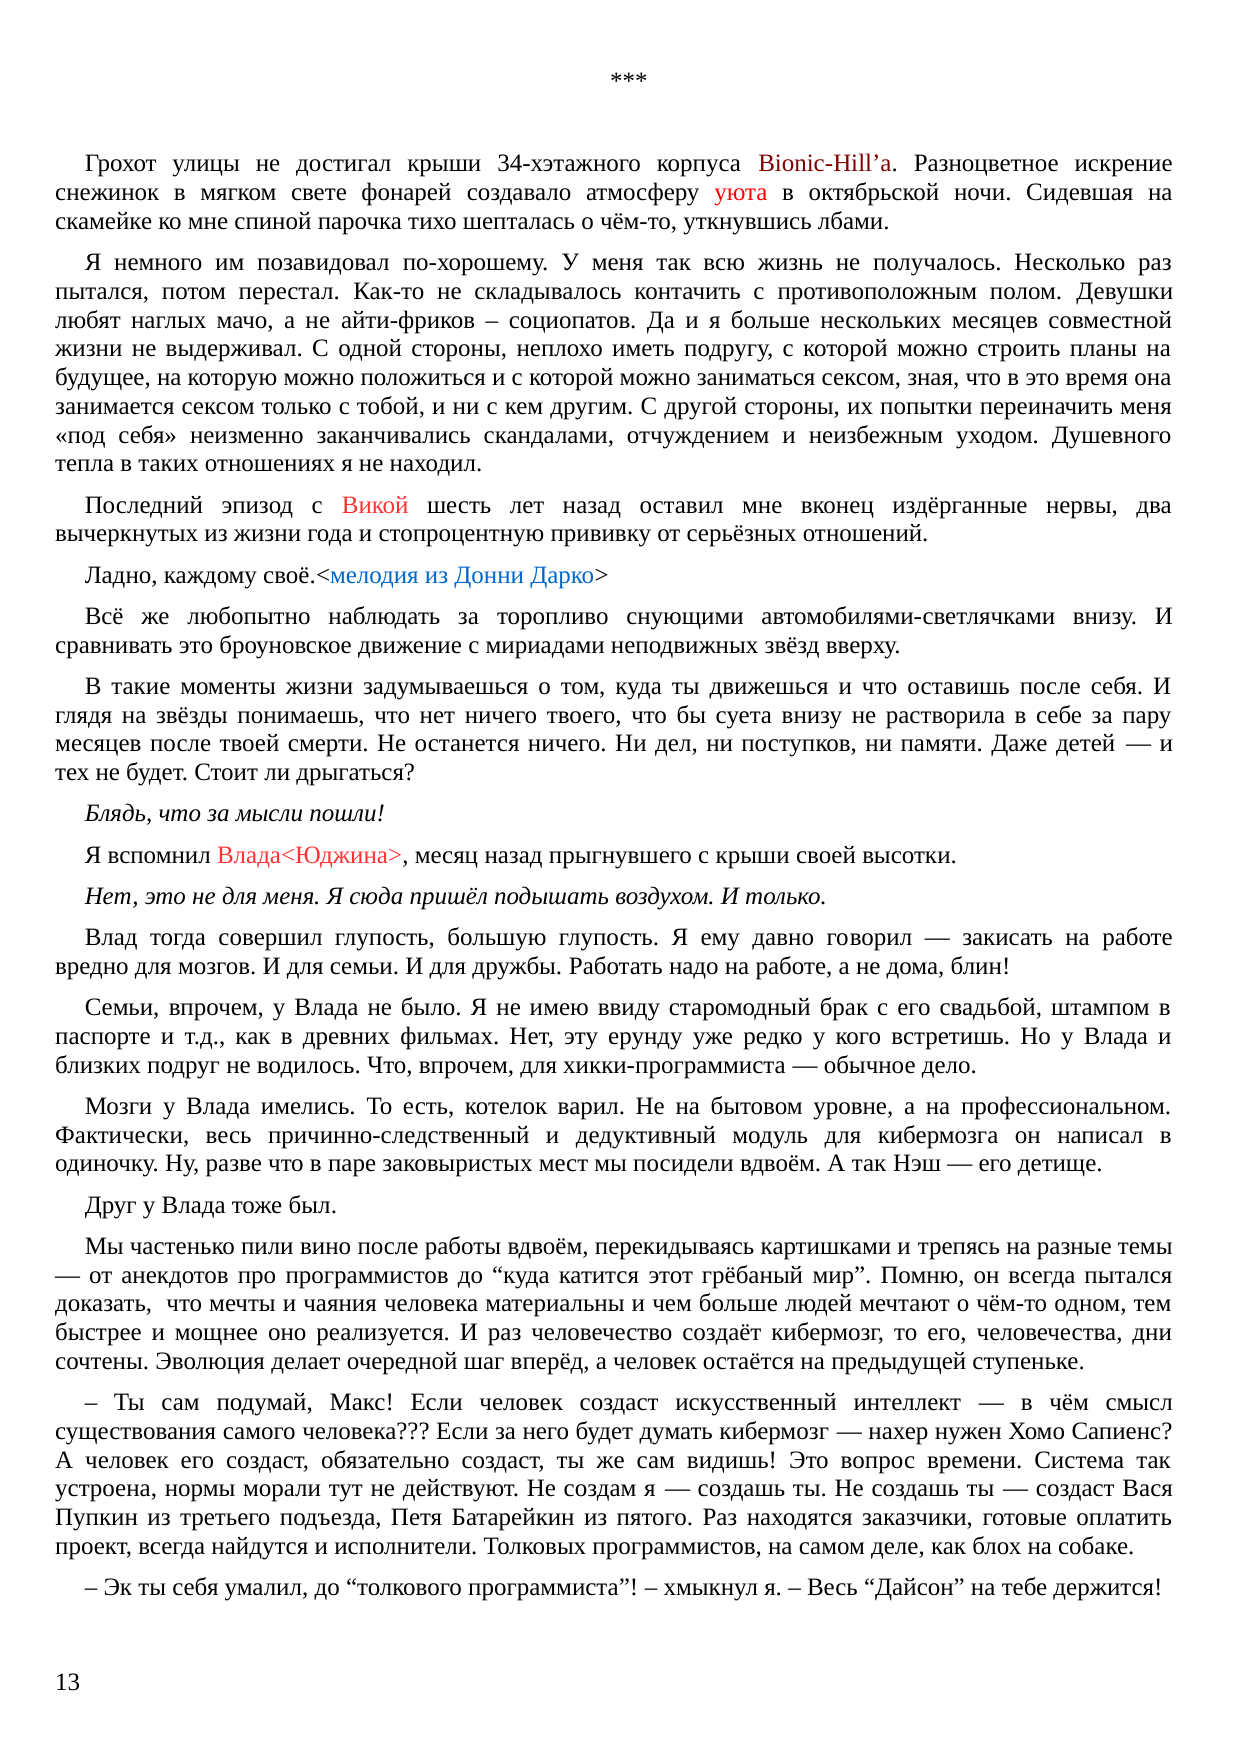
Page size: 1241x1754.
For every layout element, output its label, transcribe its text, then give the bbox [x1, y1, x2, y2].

text Ладно, каждому своё.<мелодия из Донни Дарко> [55, 560, 1173, 588]
text Мозги у Влада имелись. То есть, котелок варил. Не на бытовом уровне, а на профессиональном. Фактически, весь причинно-следственный и дедуктивный модуль для кибермозга он написал в одиночку. Ну, разве что в паре заковыристых мест мы посидели вдвоём. А так Нэш — его детище. [55, 1091, 1173, 1177]
text – Эк ты себя умалил, до “толкового программиста”! – хмыкнул я. – Весь “Дайсон” на тебе держится! [55, 1572, 1173, 1601]
text Я немного им позавидовал по-хорошему. У меня так всю жизнь не получалось. Несколько раз пытался, потом перестал. Как-то не складывалось контачить с противоположным полом. Девушки любят наглых мачо, а не айти-фриков – социопатов. Да и я больше нескольких месяцев совместной жизни не выдерживал. С одной стороны, неплохо иметь подругу, с которой можно строить планы на будущее, на которую можно положиться и с которой можно заниматься сексом, зная, что в это время она занимается сексом только с тобой, и ни с кем другим. С другой стороны, их попытки переиначить меня «под себя» неизменно заканчивались скандалами, отчуждением и неизбежным уходом. Душевного тепла в таких отношениях я не находил. [55, 247, 1173, 477]
text Влад тогда совершил глупость, большую глупость. Я ему давно говорил — закисать на работе вредно для мозгов. И для семьи. И для дружбы. Работать надо на работе, а не дома, блин! [55, 922, 1173, 980]
text Всё же любопытно наблюдать за торопливо снующими автомобилями-светлячками внизу. И сравнивать это броуновское движение с мириадами неподвижных звёзд вверху. [55, 601, 1173, 658]
text Я вспомнил Влада<Юджина>, месяц назад прыгнувшего с крыши своей высотки. [55, 840, 1173, 868]
text Грохот улицы не достигал крыши 34-хэтажного корпуса Bionic-Hill’а. Разноцветное искрение снежинок в мягком свете фонарей создавало атмосферу уюта в октябрьской ночи. Сидевшая на скамейке ко мне спиной парочка тихо шепталась о чём-то, уткнувшись лбами. [55, 148, 1173, 235]
text Мы частенько пили вино после работы вдвоём, перекидываясь картишками и трепясь на разные темы — от анекдотов про программистов до “куда катится этот грёбаный мир”. Помню, он всегда пытался доказать, что мечты и чаяния человека материальны и чем больше людей мечтают о чём-то одном, тем быстрее и мощнее оно реализуется. И раз человечество создаёт кибермозг, то его, человечества, дни сочтены. Эволюция делает очередной шаг вперёд, а человек остаётся на предыдущей ступеньке. [55, 1231, 1173, 1375]
text *** [55, 66, 1173, 95]
text Нет, это не для меня. Я сюда пришёл подышать воздухом. И только. [55, 881, 1173, 910]
text Семьи, впрочем, у Влада не было. Я не имею ввиду старомодный брак с его свадьбой, штампом в паспорте и т.д., как в древних фильмах. Нет, эту ерунду уже редко у кого встретишь. Но у Влада и близких подруг не водилось. Что, впрочем, для хикки-программиста — обычное дело. [55, 992, 1173, 1078]
text Друг у Влада тоже был. [55, 1190, 1173, 1218]
text В такие моменты жизни задумываешься о том, куда ты движешься и что оставишь после себя. И глядя на звёзды понимаешь, что нет ничего твоего, что бы суета внизу не растворила в себе за пару месяцев после твоей смерти. Не останется ничего. Ни дел, ни поступков, ни памяти. Даже детей — и тех не будет. Стоит ли дрыгаться? [55, 671, 1173, 786]
text Последний эпизод с Викой шесть лет назад оставил мне вконец издёрганные нервы, два вычеркнутых из жизни года и стопроцентную прививку от серьёзных отношений. [55, 490, 1173, 547]
text – Ты сам подумай, Макс! Если человек создаст искусственный интеллект — в чём смысл существования самого человека??? Если за него будет думать кибермозг — нахер нужен Хомо Сапиенс? А человек его создаст, обязательно создаст, ты же сам видишь! Это вопрос времени. Система так устроена, нормы морали тут не действуют. Не создам я — создашь ты. Не создашь ты — создаст Вася Пупкин из третьего подъезда, Петя Батарейкин из пятого. Раз находятся заказчики, готовые оплатить проект, всегда найдутся и исполнители. Толковых программистов, на самом деле, как блох на собаке. [55, 1387, 1173, 1560]
text Блядь, что за мысли пошли! [55, 798, 1173, 827]
